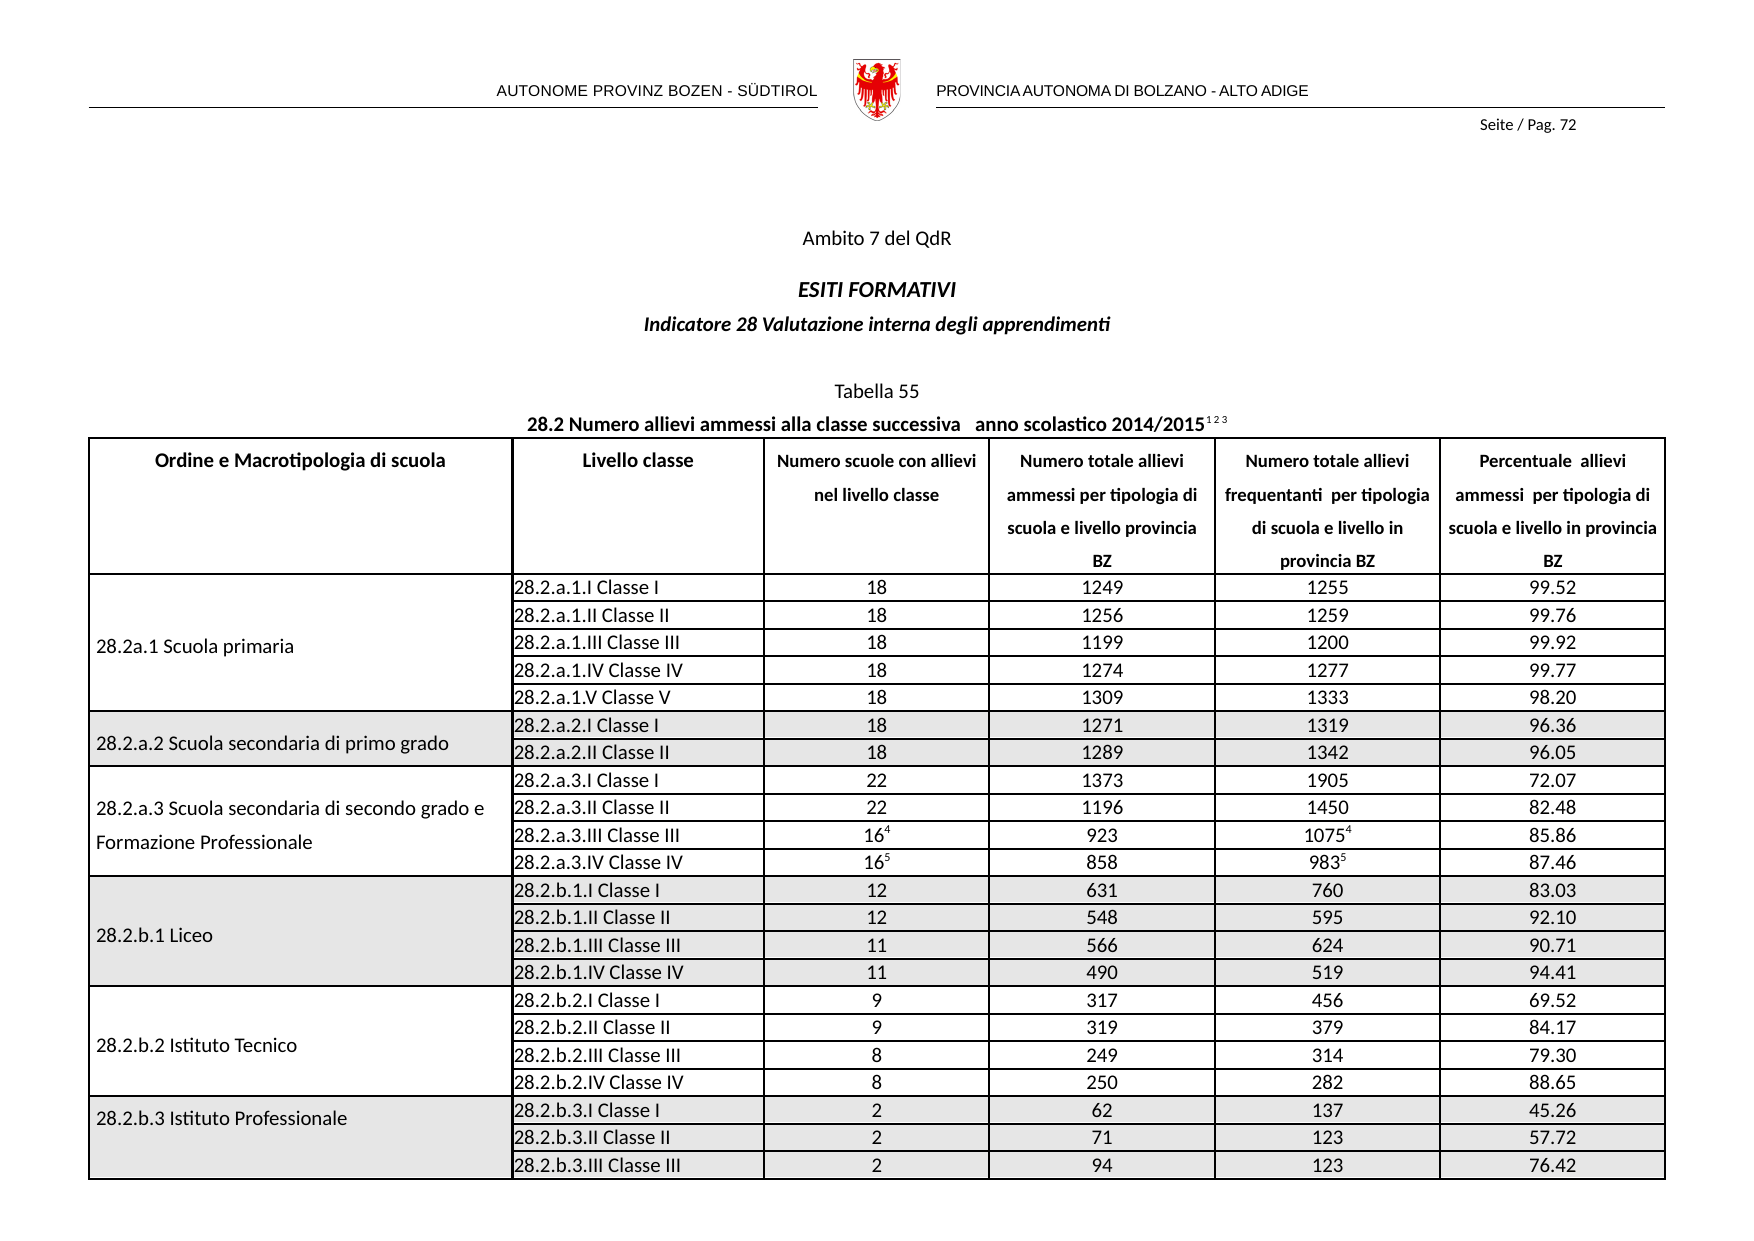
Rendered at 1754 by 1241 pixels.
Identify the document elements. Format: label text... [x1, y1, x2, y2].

table_cell 11 [765, 960, 988, 985]
table_cell 923 [990, 822, 1214, 847]
table_cell Livello classe [514, 439, 763, 572]
table_cell 28.2.b.3 Istituto Professionale [90, 1097, 511, 1177]
table_cell 28.2.b.2.I Classe I [514, 987, 763, 1012]
table_cell 1905 [1216, 767, 1439, 792]
table_cell 96.36 [1441, 712, 1664, 737]
table_cell 28.2.a.3 Scuola secondaria di secondo grado e Formazione Professionale [90, 767, 511, 875]
table_cell 317 [990, 987, 1214, 1012]
table_cell 12 [765, 905, 988, 930]
table_cell 28.2.a.2.II Classe II [514, 740, 763, 765]
table_cell 62 [990, 1097, 1214, 1122]
table_cell 84.17 [1441, 1015, 1664, 1040]
table_cell 28.2.a.3.IV Classe IV [514, 850, 763, 875]
table_cell 99.92 [1441, 630, 1664, 655]
table_cell 165 [765, 850, 988, 875]
table_cell 379 [1216, 1015, 1439, 1040]
table_cell 28.2.a.1.II Classe II [514, 602, 763, 627]
table_cell 72.07 [1441, 767, 1664, 792]
table_cell 249 [990, 1042, 1214, 1067]
table_cell 57.72 [1441, 1125, 1664, 1150]
table_cell 28.2.b.1.III Classe III [514, 932, 763, 957]
table_cell 28.2.b.1 Liceo [90, 877, 511, 985]
table_cell 94 [990, 1152, 1214, 1177]
table_cell 99.52 [1441, 575, 1664, 600]
table_cell 83.03 [1441, 877, 1664, 902]
table_cell Numero scuole con allievi nel livello classe [765, 439, 988, 572]
table_cell 1255 [1216, 575, 1439, 600]
table_cell 28.2.a.1.IV Classe IV [514, 657, 763, 682]
table_cell 319 [990, 1015, 1214, 1040]
table_cell 548 [990, 905, 1214, 930]
table_cell 9835 [1216, 850, 1439, 875]
table_cell 490 [990, 960, 1214, 985]
table_cell 1200 [1216, 630, 1439, 655]
table_cell 1342 [1216, 740, 1439, 765]
table_cell 1271 [990, 712, 1214, 737]
table_cell 123 [1216, 1125, 1439, 1150]
table_cell 2 [765, 1097, 988, 1122]
table_cell 28.2.b.1.IV Classe IV [514, 960, 763, 985]
table_cell 760 [1216, 877, 1439, 902]
table_cell 282 [1216, 1070, 1439, 1095]
table_cell 164 [765, 822, 988, 847]
table_cell 2 [765, 1152, 988, 1177]
table_cell 456 [1216, 987, 1439, 1012]
table_cell 85.86 [1441, 822, 1664, 847]
table_cell 22 [765, 795, 988, 820]
table_cell Numero totale allievi ammessi per tipologia di scuola e livello provincia BZ [990, 439, 1214, 572]
table_cell Percentuale allievi ammessi per tipologia di scuola e livello in provincia BZ [1441, 439, 1664, 572]
table_cell 98.20 [1441, 685, 1664, 710]
table_cell 28.2.b.3.III Classe III [514, 1152, 763, 1177]
table_cell 1259 [1216, 602, 1439, 627]
table_cell 99.77 [1441, 657, 1664, 682]
table_cell 28.2.b.3.I Classe I [514, 1097, 763, 1122]
table_header Ambito 7 del QdR ESITI FORMATIVI Indicatore 28 Valutazione interna degli apprendimenti Tabella 55 28.2 Numero allievi ammessi alla classe successiva anno scolastico 2014/20151 2 3 [89, 225, 1665, 437]
table_cell 1256 [990, 602, 1214, 627]
table_cell 28.2a.1 Scuola primaria [90, 575, 511, 710]
table_cell 90.71 [1441, 932, 1664, 957]
table_cell Ordine e Macrotipologia di scuola [90, 439, 511, 572]
picture [853, 59, 901, 121]
table_cell 28.2.a.3.III Classe III [514, 822, 763, 847]
table_cell 18 [765, 602, 988, 627]
table_cell 2 [765, 1125, 988, 1150]
table_cell 1373 [990, 767, 1214, 792]
table_cell 18 [765, 657, 988, 682]
table_cell 28.2.a.1.V Classe V [514, 685, 763, 710]
table_cell 99.76 [1441, 602, 1664, 627]
table_cell 250 [990, 1070, 1214, 1095]
table_cell 69.52 [1441, 987, 1664, 1012]
table_cell 1333 [1216, 685, 1439, 710]
table_cell Numero totale allievi frequentanti per tipologia di scuola e livello in provincia BZ [1216, 439, 1439, 572]
table_cell 1274 [990, 657, 1214, 682]
table_cell 79.30 [1441, 1042, 1664, 1067]
table_cell 28.2.a.3.II Classe II [514, 795, 763, 820]
table_cell 1319 [1216, 712, 1439, 737]
table_cell 9 [765, 1015, 988, 1040]
table_cell 28.2.b.2.IV Classe IV [514, 1070, 763, 1095]
table_cell 18 [765, 575, 988, 600]
table_cell 11 [765, 932, 988, 957]
table_cell 12 [765, 877, 988, 902]
table_cell 8 [765, 1070, 988, 1095]
table_cell 82.48 [1441, 795, 1664, 820]
table_cell 28.2.a.3.I Classe I [514, 767, 763, 792]
table_cell 28.2.a.2.I Classe I [514, 712, 763, 737]
table_cell 1196 [990, 795, 1214, 820]
table_cell 92.10 [1441, 905, 1664, 930]
table_cell 10754 [1216, 822, 1439, 847]
table_cell 28.2.a.1.I Classe I [514, 575, 763, 600]
table_cell 94.41 [1441, 960, 1664, 985]
table_cell 9 [765, 987, 988, 1012]
table_cell 624 [1216, 932, 1439, 957]
table_cell 18 [765, 630, 988, 655]
table_cell 1450 [1216, 795, 1439, 820]
table_cell 1309 [990, 685, 1214, 710]
table_cell 28.2.b.2 Istituto Tecnico [90, 987, 511, 1095]
table_cell 18 [765, 685, 988, 710]
table_cell 595 [1216, 905, 1439, 930]
table_cell 18 [765, 712, 988, 737]
table_cell 123 [1216, 1152, 1439, 1177]
table_cell 87.46 [1441, 850, 1664, 875]
table_cell 28.2.b.2.III Classe III [514, 1042, 763, 1067]
table_cell 28.2.b.1.I Classe I [514, 877, 763, 902]
table_cell 314 [1216, 1042, 1439, 1067]
table_cell 137 [1216, 1097, 1439, 1122]
table_cell 1199 [990, 630, 1214, 655]
table_cell 96.05 [1441, 740, 1664, 765]
table_cell 22 [765, 767, 988, 792]
table_cell 519 [1216, 960, 1439, 985]
table_cell 566 [990, 932, 1214, 957]
table_cell 1249 [990, 575, 1214, 600]
table_cell 28.2.a.1.III Classe III [514, 630, 763, 655]
table_cell 45.26 [1441, 1097, 1664, 1122]
table_cell 71 [990, 1125, 1214, 1150]
table_cell 1277 [1216, 657, 1439, 682]
table_cell 28.2.b.1.II Classe II [514, 905, 763, 930]
table_cell 28.2.b.3.II Classe II [514, 1125, 763, 1150]
table_cell 76.42 [1441, 1152, 1664, 1177]
table_cell 1289 [990, 740, 1214, 765]
table_cell 8 [765, 1042, 988, 1067]
table_cell 631 [990, 877, 1214, 902]
table_cell 28.2.a.2 Scuola secondaria di primo grado [90, 712, 511, 765]
table_cell 28.2.b.2.II Classe II [514, 1015, 763, 1040]
table_cell 18 [765, 740, 988, 765]
table_cell 858 [990, 850, 1214, 875]
table_cell 88.65 [1441, 1070, 1664, 1095]
